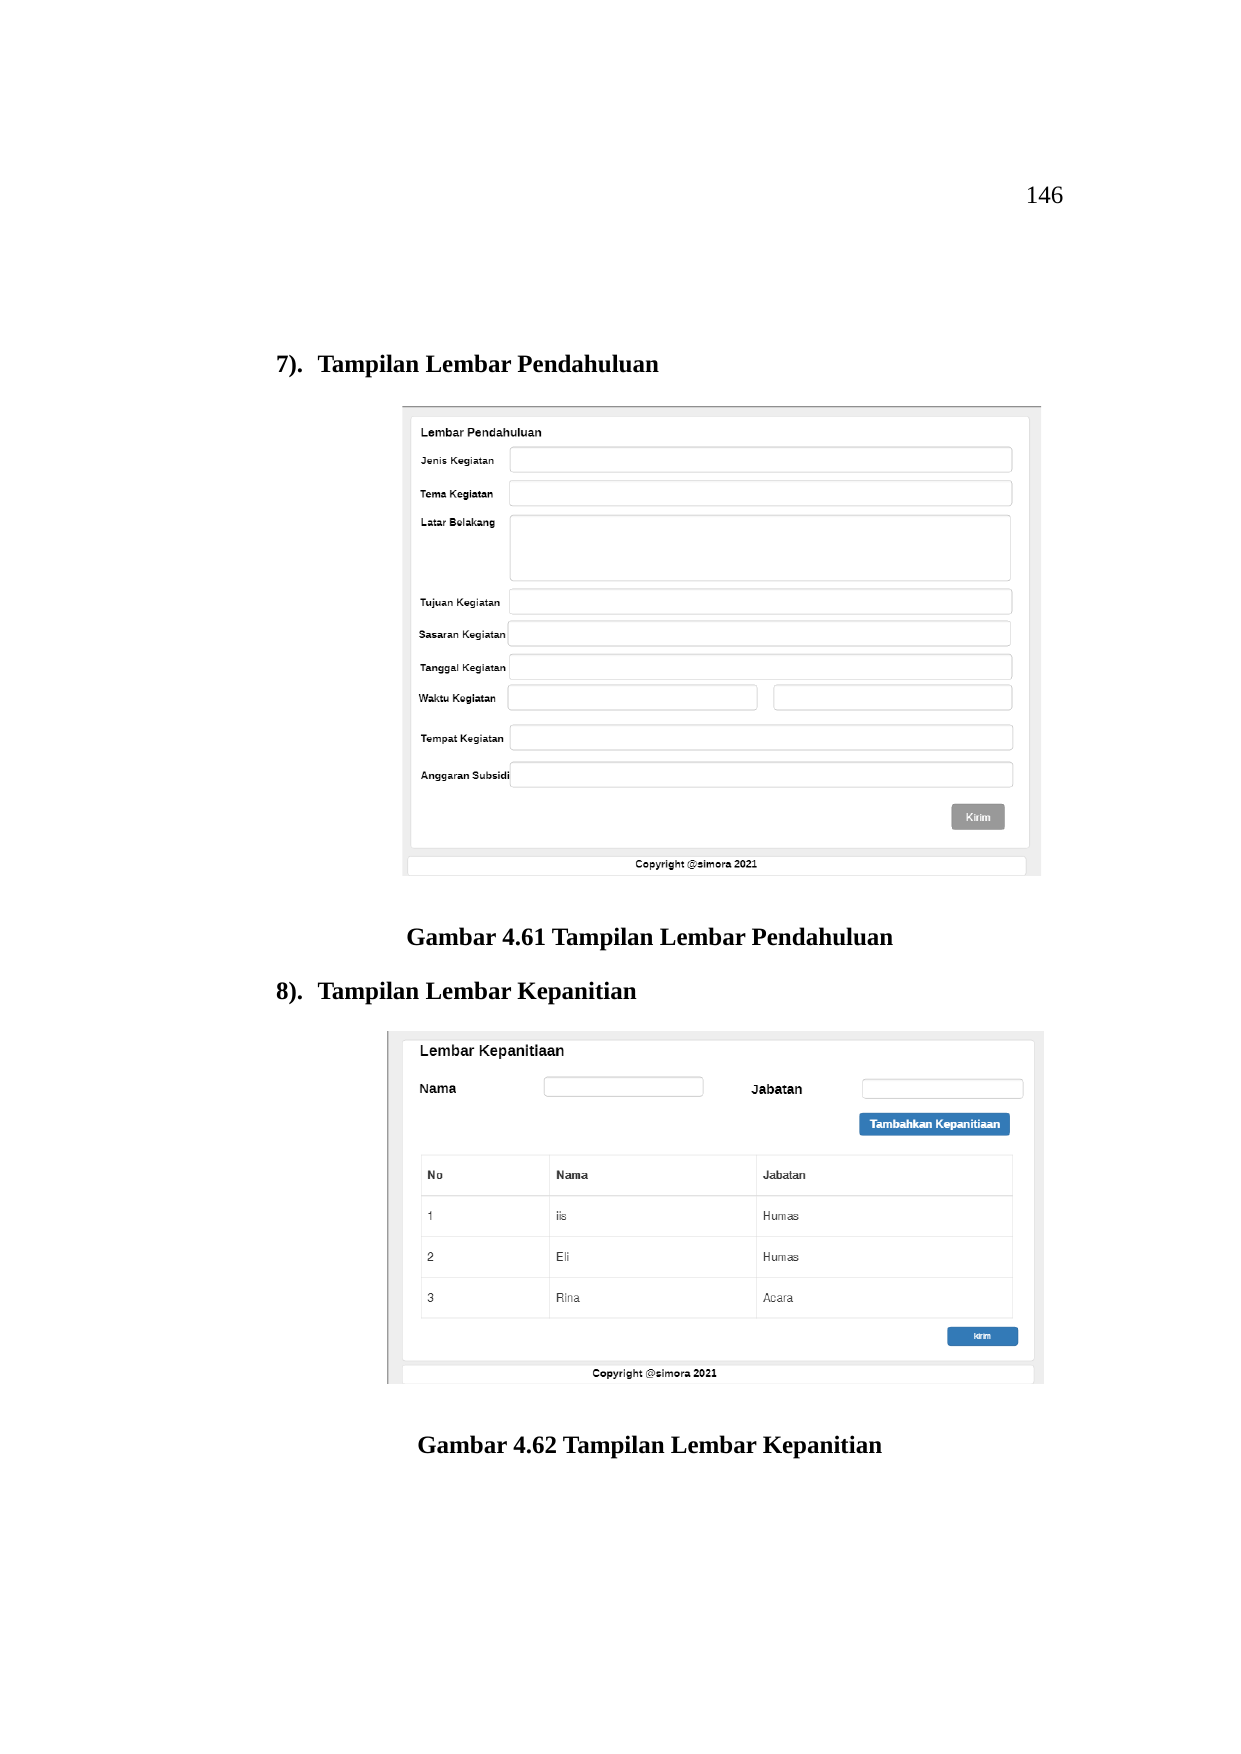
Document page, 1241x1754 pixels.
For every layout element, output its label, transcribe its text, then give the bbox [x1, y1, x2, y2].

list Tampilan Lembar Pendahuluan [276, 349, 1063, 378]
table_header [377, 390, 1063, 910]
table_header [376, 1017, 1064, 1418]
text Gambar 4.61 Tampilan Lembar Pendahuluan [236, 922, 1063, 951]
text Gambar 4.62 Tampilan Lembar Kepanitian [236, 1431, 1063, 1459]
picture [387, 1031, 1044, 1384]
picture [402, 406, 1042, 876]
list Tampilan Lembar Kepanitian [276, 976, 1063, 1005]
